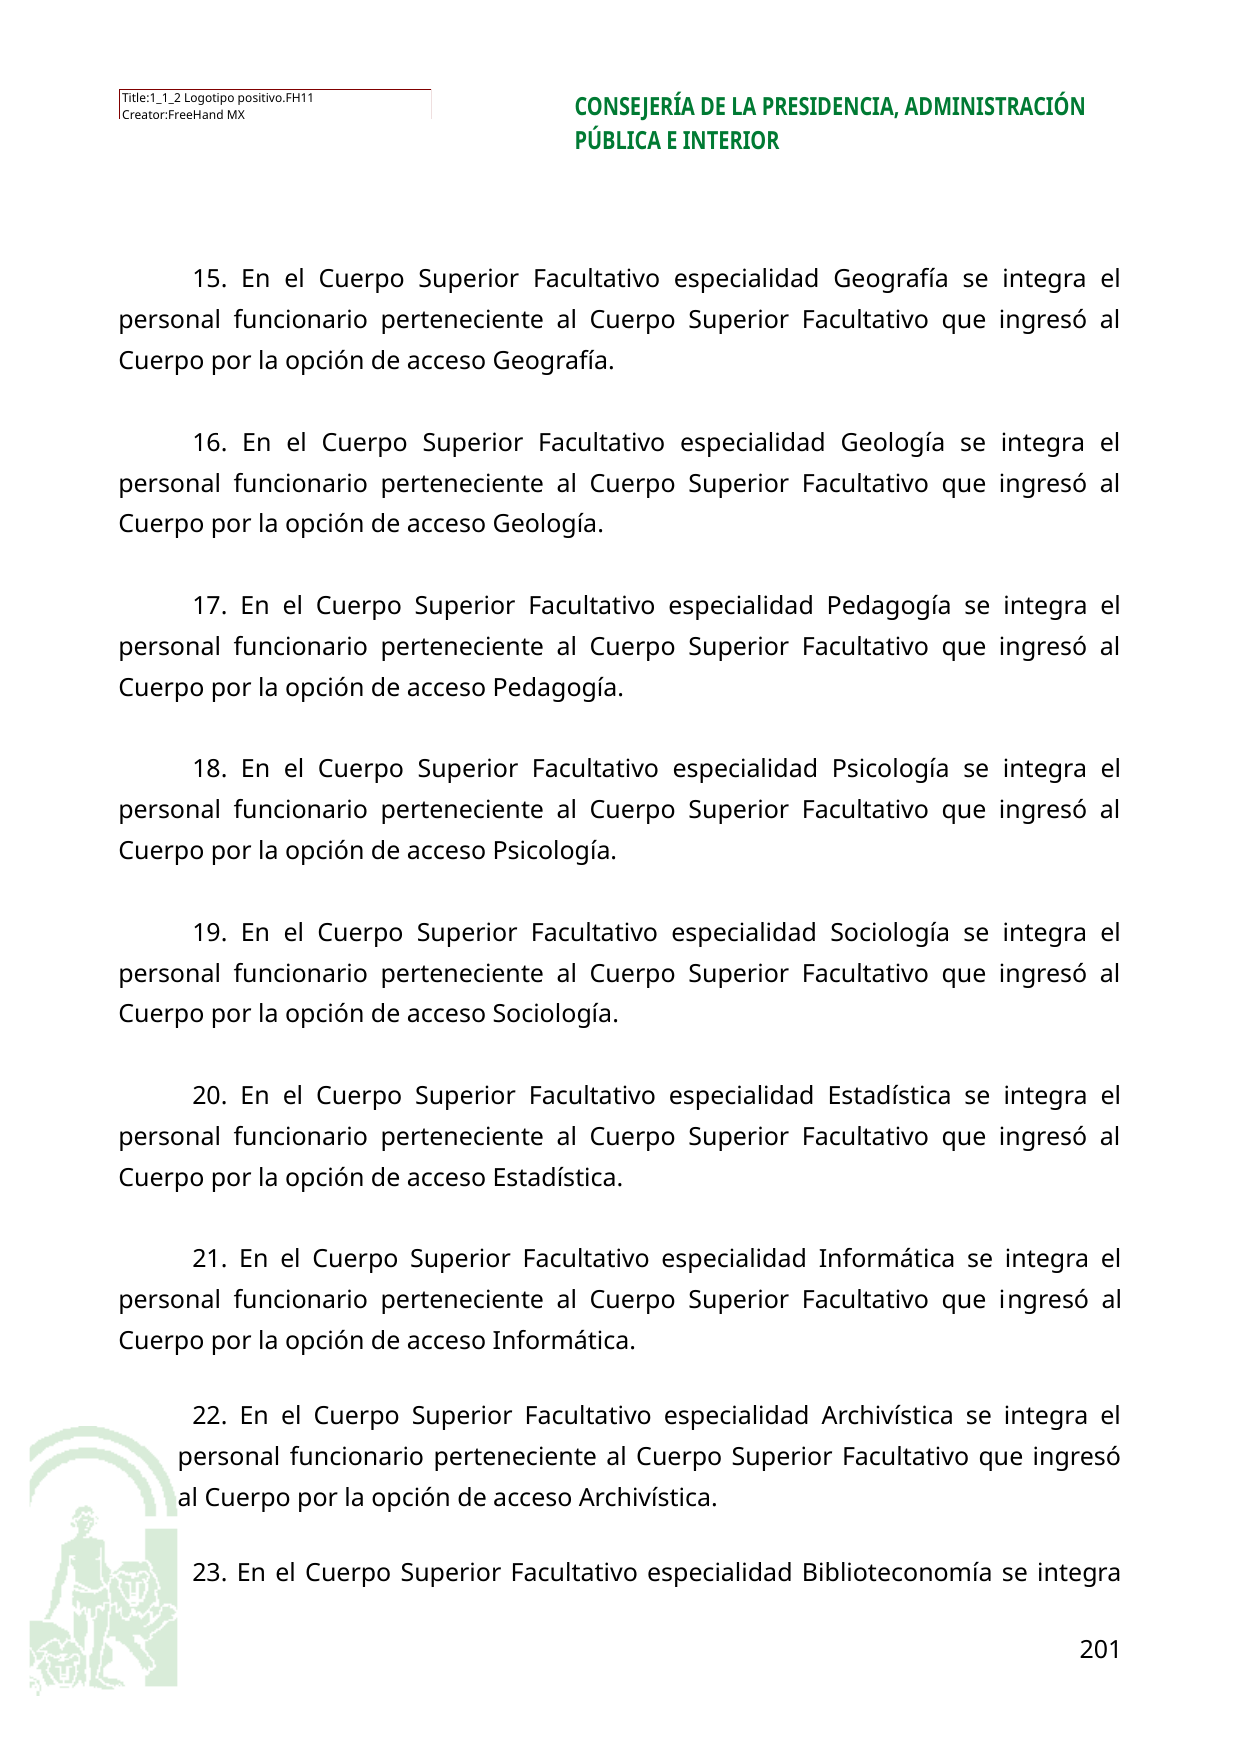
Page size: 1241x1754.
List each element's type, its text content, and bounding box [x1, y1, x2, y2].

text 21. En el Cuerpo Superior Facultativo especialidad Informática se integra el personal funcionario perteneciente al Cuerpo Superior Facultativo que ingresó al Cuerpo por la opción de acceso Informática. [118, 1241, 1122, 1357]
text 17. En el Cuerpo Superior Facultativo especialidad Pedagogía se integra el personal funcionario perteneciente al Cuerpo Superior Facultativo que ingresó al Cuerpo por la opción de acceso Pedagogía. [118, 588, 1122, 703]
picture [29, 1426, 178, 1696]
text 20. En el Cuerpo Superior Facultativo especialidad Estadística se integra el personal funcionario perteneciente al Cuerpo Superior Facultativo que ingresó al Cuerpo por la opción de acceso Estadística. [118, 1078, 1122, 1193]
text 19. En el Cuerpo Superior Facultativo especialidad Sociología se integra el personal funcionario perteneciente al Cuerpo Superior Facultativo que ingresó al Cuerpo por la opción de acceso Sociología. [118, 914, 1122, 1030]
text 23. En el Cuerpo Superior Facultativo especialidad Biblioteconomía se integra [178, 1555, 1122, 1589]
text 18. En el Cuerpo Superior Facultativo especialidad Psicología se integra el personal funcionario perteneciente al Cuerpo Superior Facultativo que ingresó al Cuerpo por la opción de acceso Psicología. [118, 751, 1122, 867]
text 16. En el Cuerpo Superior Facultativo especialidad Geología se integra el personal funcionario perteneciente al Cuerpo Superior Facultativo que ingresó al Cuerpo por la opción de acceso Geología. [118, 424, 1122, 540]
text 22. En el Cuerpo Superior Facultativo especialidad Archivística se integra el personal funcionario perteneciente al Cuerpo Superior Facultativo que ingresó al Cuerpo por la opción de acceso Archivística. [118, 1398, 1122, 1514]
text 15. En el Cuerpo Superior Facultativo especialidad Geografía se integra el personal funcionario perteneciente al Cuerpo Superior Facultativo que ingresó al Cuerpo por la opción de acceso Geografía. [118, 261, 1122, 377]
